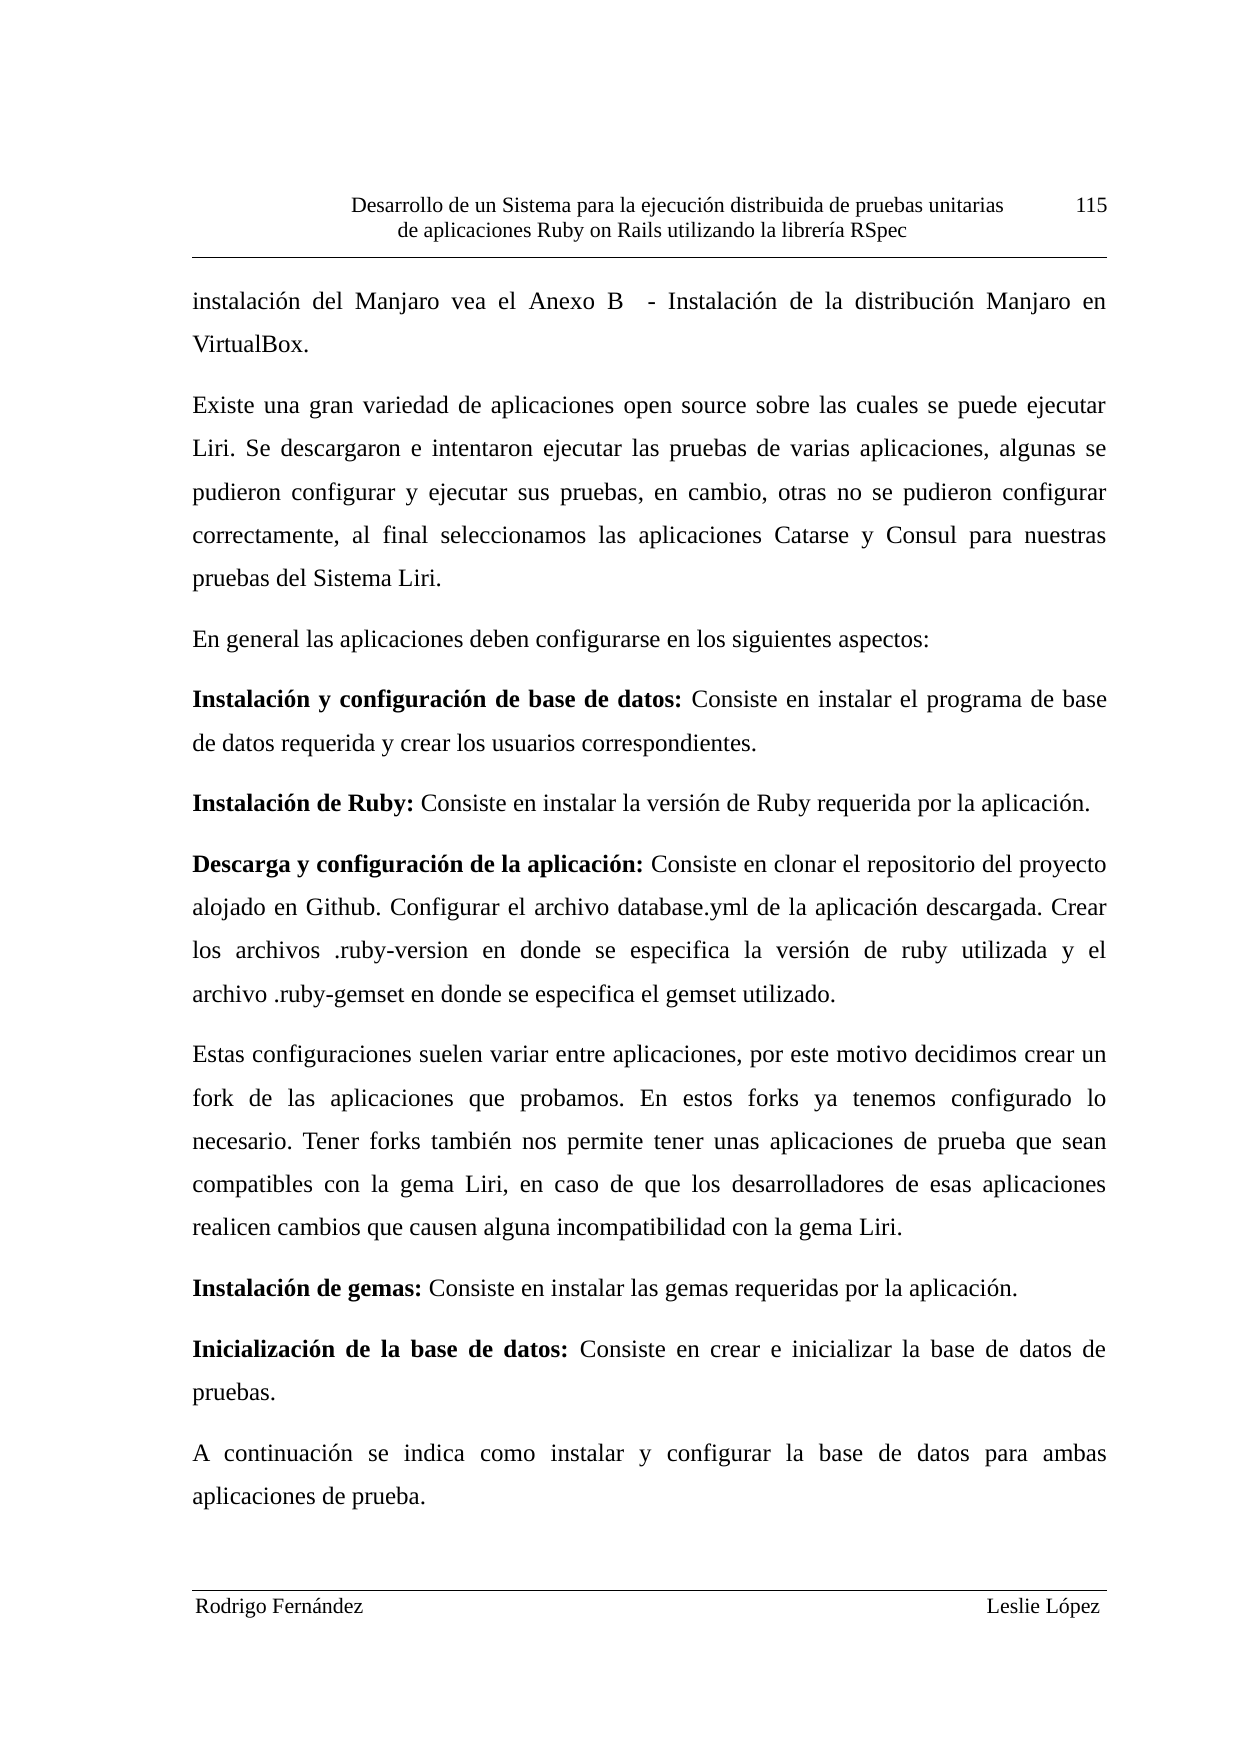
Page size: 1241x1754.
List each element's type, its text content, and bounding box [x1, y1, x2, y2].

text instalación del Manjaro vea el Anexo B - Instalación de la distribución Manjaro en VirtualBox. [192, 286, 1107, 358]
text Estas configuraciones suelen variar entre aplicaciones, por este motivo decidimos crear un fork de las aplicaciones que probamos. En estos forks ya tenemos configurado lo necesario. Tener forks también nos permite tener unas aplicaciones de prueba que sean compatibles con la gema Liri, en caso de que los desarrolladores de esas aplicaciones realicen cambios que causen alguna incompatibilidad con la gema Liri. [192, 1039, 1107, 1241]
text En general las aplicaciones deben configurarse en los siguientes aspectos: [192, 624, 1107, 652]
text Existe una gran variedad de aplicaciones open source sobre las cuales se puede ejecutar Liri. Se descargaron e intentaron ejecutar las pruebas de varias aplicaciones, algunas se pudieron configurar y ejecutar sus pruebas, en cambio, otras no se pudieron configurar correctamente, al final seleccionamos las aplicaciones Catarse y Consul para nuestras pruebas del Sistema Liri. [192, 390, 1107, 592]
text Instalación de gemas: Consiste en instalar las gemas requeridas por la aplicación. [192, 1273, 1107, 1302]
text Instalación de Ruby: Consiste en instalar la versión de Ruby requerida por la aplicación. [192, 788, 1107, 817]
text A continuación se indica como instalar y configurar la base de datos para ambas aplicaciones de prueba. [192, 1438, 1107, 1509]
text Inicialización de la base de datos: Consiste en crear e inicializar la base de datos de pruebas. [192, 1334, 1107, 1406]
text Instalación y configuración de base de datos: Consiste en instalar el programa de base de datos requerida y crear los usuarios correspondientes. [192, 684, 1107, 756]
text Descarga y configuración de la aplicación: Consiste en clonar el repositorio del proyecto alojado en Github. Configurar el archivo database.yml de la aplicación descargada. Crear los archivos .ruby-version en donde se especifica la versión de ruby utilizada y el archivo .ruby-gemset en donde se especifica el gemset utilizado. [192, 849, 1107, 1007]
